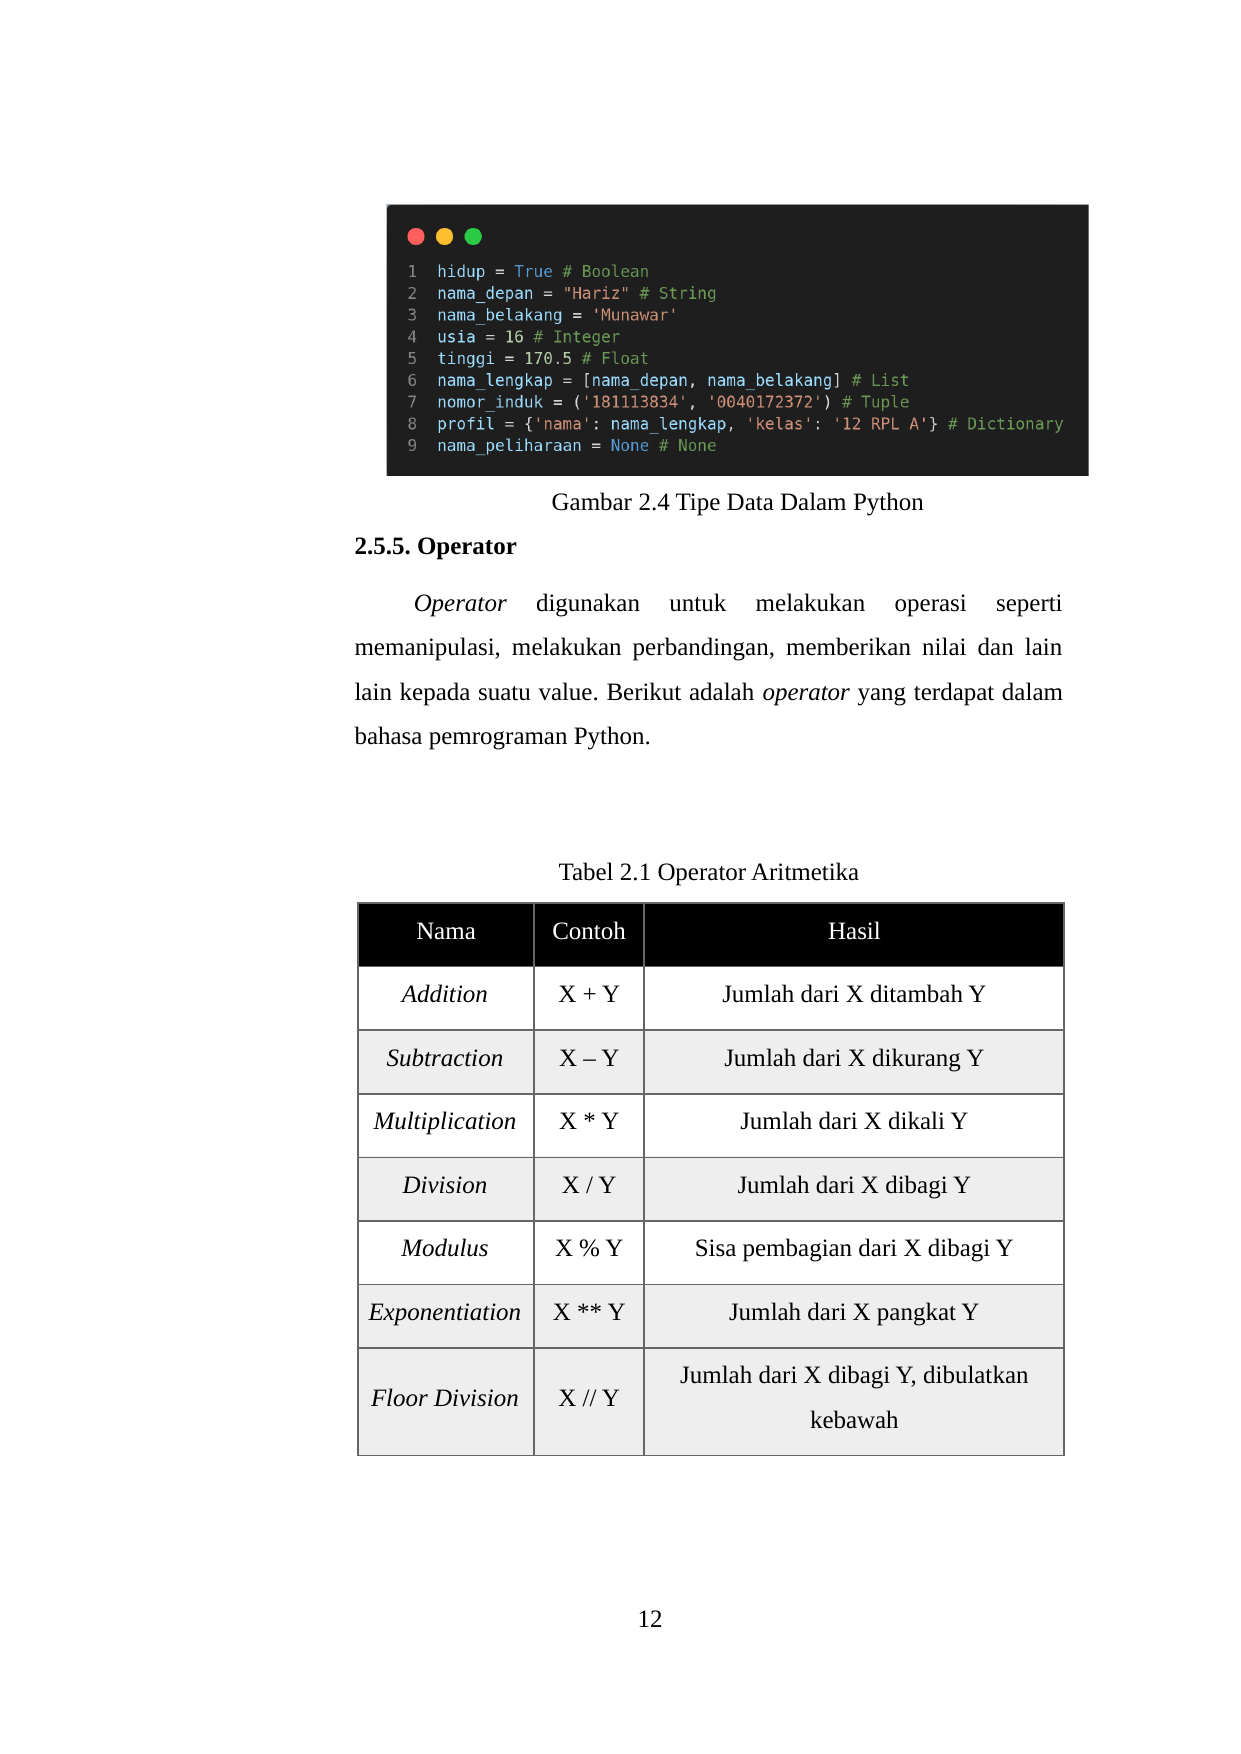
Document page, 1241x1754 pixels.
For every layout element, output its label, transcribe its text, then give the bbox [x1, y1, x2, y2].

table_cell X ** Y [535, 1285, 643, 1347]
table_cell Jumlah dari X dibagi Y, dibulatkan kebawah [645, 1349, 1063, 1455]
table_cell Subtraction [359, 1031, 533, 1093]
table_cell Jumlah dari X dibagi Y [645, 1158, 1063, 1220]
table_header Hasil [645, 904, 1063, 966]
text Tabel 2.1 Operator Aritmetika [354, 845, 1063, 890]
text Operator digunakan untuk melakukan operasi seperti memanipulasi, melakukan perbandingan, memberikan nilai dan lain lain kepada suatu value. Berikut adalah operator yang terdapat dalam bahasa pemrograman Python. [354, 576, 1063, 753]
table_cell Division [359, 1158, 533, 1220]
picture [386, 204, 1089, 476]
table_cell X // Y [535, 1349, 643, 1455]
table_cell Floor Division [359, 1349, 533, 1455]
table_cell Multiplication [359, 1095, 533, 1156]
subtitle Operator [354, 177, 1089, 564]
table_cell X – Y [535, 1031, 643, 1093]
table_cell Jumlah dari X ditambah Y [645, 967, 1063, 1029]
table_cell Sisa pembagian dari X dibagi Y [645, 1222, 1063, 1283]
table_cell X + Y [535, 967, 643, 1029]
table_header Contoh [535, 904, 643, 966]
table_header Nama [359, 904, 533, 966]
table_cell X % Y [535, 1222, 643, 1283]
table_cell Modulus [359, 1222, 533, 1283]
table_cell Jumlah dari X dikurang Y [645, 1031, 1063, 1093]
table_cell Addition [359, 967, 533, 1029]
list Gambar 2.4 Tipe Data Dalam Python [386, 476, 1089, 519]
table_cell X / Y [535, 1158, 643, 1220]
table_cell Exponentiation [359, 1285, 533, 1347]
table_cell Jumlah dari X pangkat Y [645, 1285, 1063, 1347]
table_cell Jumlah dari X dikali Y [645, 1095, 1063, 1156]
table_cell X * Y [535, 1095, 643, 1156]
